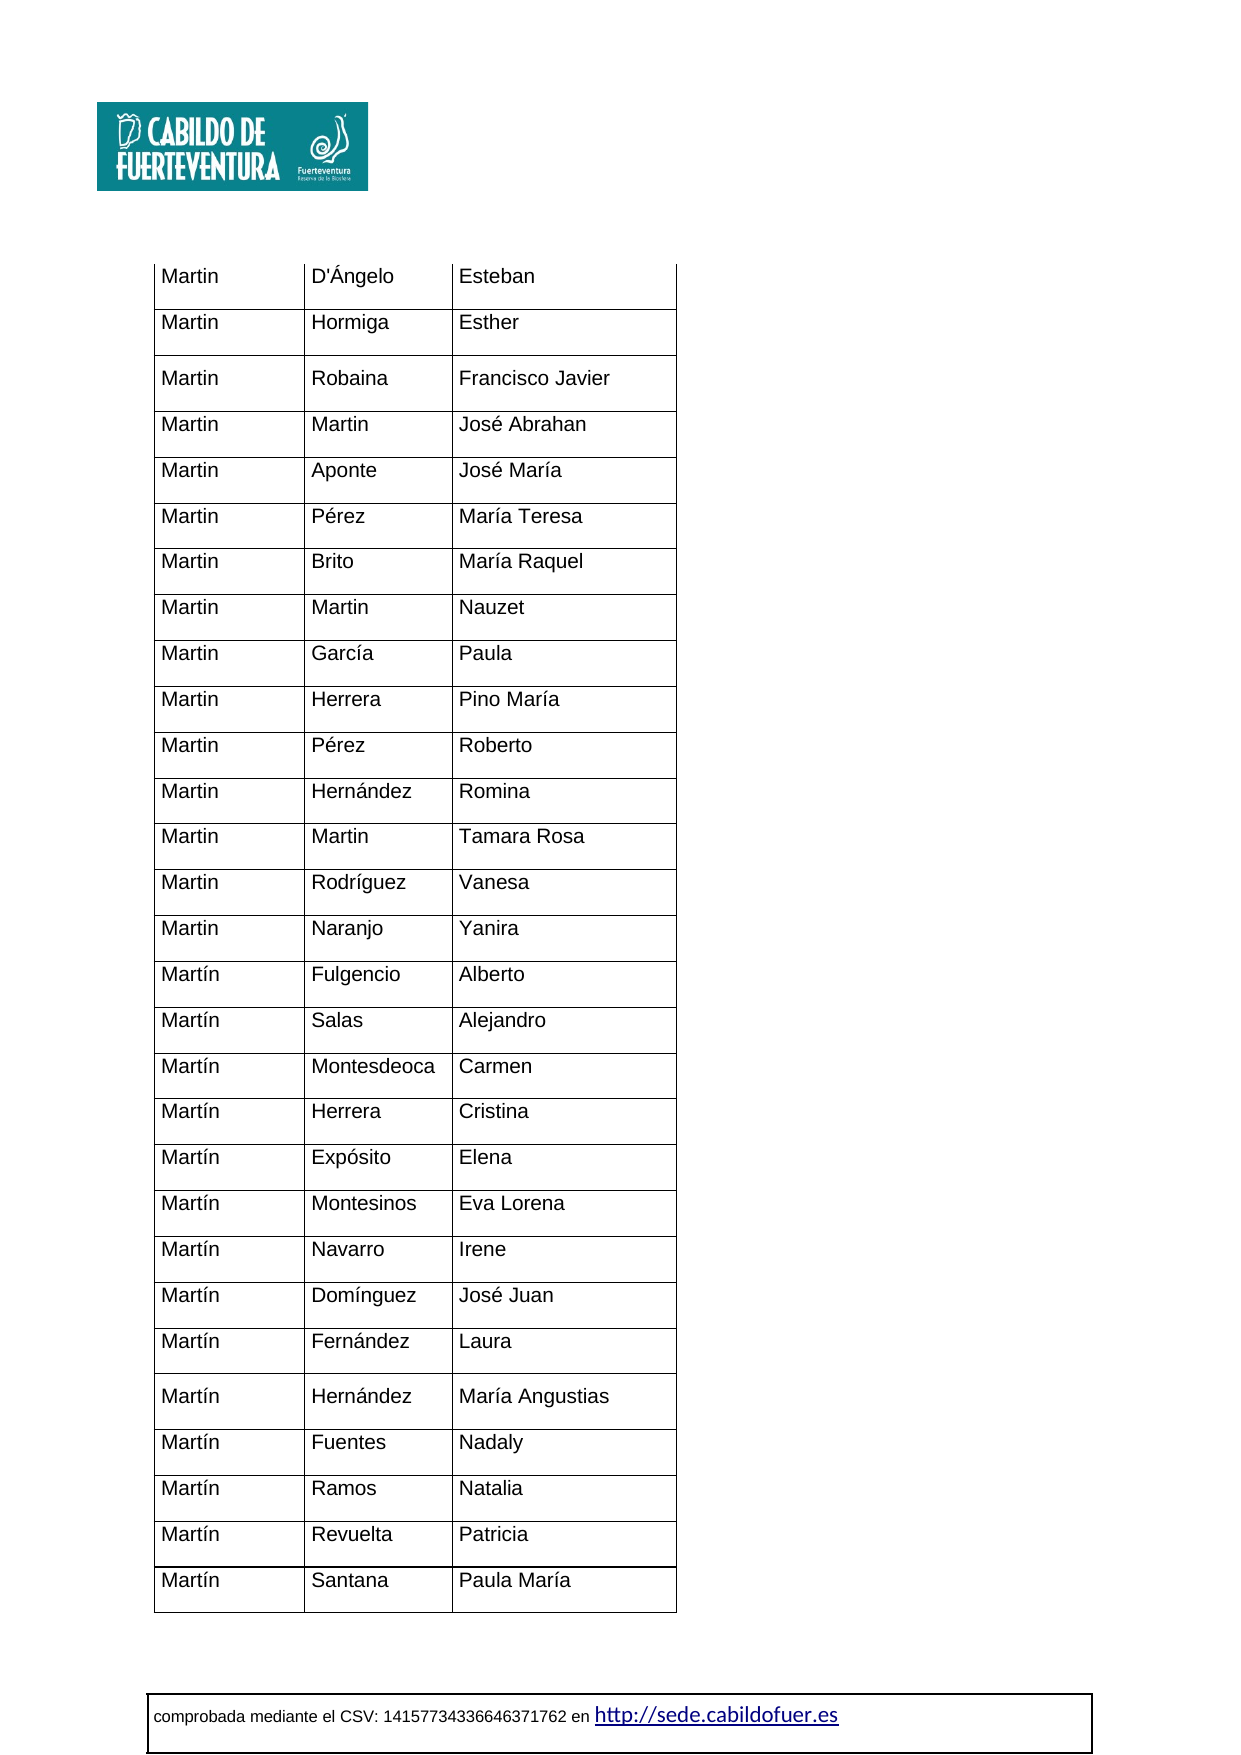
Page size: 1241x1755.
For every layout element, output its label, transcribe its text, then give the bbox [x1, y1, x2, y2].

table_cell Martín [155, 1476, 304, 1521]
table_cell Hormiga [305, 310, 452, 355]
table_cell Martín [155, 1522, 304, 1566]
table_cell Martin [155, 870, 304, 915]
table_cell María Raquel [453, 549, 676, 594]
table_cell Francisco Javier [453, 356, 676, 411]
table_cell Martín [155, 1283, 304, 1327]
table_cell Fuentes [305, 1430, 452, 1475]
table_cell Fulgencio [305, 962, 452, 1007]
table_cell Yanira [453, 916, 676, 961]
table_cell Natalia [453, 1476, 676, 1521]
table_cell Herrera [305, 1099, 452, 1144]
table_cell Alberto [453, 962, 676, 1007]
table_cell Martín [155, 1054, 304, 1098]
table_cell Fernández [305, 1329, 452, 1373]
table_cell Pino María [453, 687, 676, 732]
table_cell Tamara Rosa [453, 824, 676, 869]
table_cell Pérez [305, 504, 452, 548]
table_cell Irene [453, 1237, 676, 1282]
table_cell Alejandro [453, 1008, 676, 1052]
table_cell José Abrahan [453, 412, 676, 457]
table_cell Paula María [453, 1568, 676, 1612]
table_cell Santana [305, 1568, 452, 1612]
table_cell Martín [155, 1099, 304, 1144]
table_cell Herrera [305, 687, 452, 732]
table_cell Martín [155, 1374, 304, 1429]
table_cell Paula [453, 641, 676, 686]
table_cell Expósito [305, 1145, 452, 1190]
table_cell Elena [453, 1145, 676, 1190]
table_cell Nauzet [453, 595, 676, 640]
table_cell Martín [155, 962, 304, 1007]
table_cell Martin [155, 824, 304, 869]
table_cell María Teresa [453, 504, 676, 548]
table_cell Martín [155, 1008, 304, 1052]
table_cell Patricia [453, 1522, 676, 1566]
table_cell Martin [305, 412, 452, 457]
table_cell Martin [155, 458, 304, 502]
table_cell Martin [155, 504, 304, 548]
table_cell Vanesa [453, 870, 676, 915]
table_cell Salas [305, 1008, 452, 1052]
table_cell Martín [155, 1568, 304, 1612]
table_cell Eva Lorena [453, 1191, 676, 1236]
table_cell María Angustias [453, 1374, 676, 1429]
table_cell Montesdeoca [305, 1054, 452, 1098]
table_cell Martin [155, 356, 304, 411]
table_cell Martin [155, 779, 304, 823]
table_cell Hernández [305, 779, 452, 823]
table_cell Martín [155, 1191, 304, 1236]
table_cell Martin [155, 549, 304, 594]
table_cell Esther [453, 310, 676, 355]
table_cell Martin [155, 641, 304, 686]
table_cell Nadaly [453, 1430, 676, 1475]
table_cell Carmen [453, 1054, 676, 1098]
table_cell Cristina [453, 1099, 676, 1144]
table_cell Domínguez [305, 1283, 452, 1327]
table_cell Pérez [305, 733, 452, 777]
table_cell Martin [305, 595, 452, 640]
table_cell Martin [155, 412, 304, 457]
table_cell Martin [155, 916, 304, 961]
table_cell Montesinos [305, 1191, 452, 1236]
table_cell José María [453, 458, 676, 502]
table_header Esteban [453, 264, 676, 309]
table_cell Hernández [305, 1374, 452, 1429]
table_cell Robaina [305, 356, 452, 411]
table_cell Martin [155, 733, 304, 777]
table_header Martin [155, 264, 304, 309]
table_cell Laura [453, 1329, 676, 1373]
table_cell Romina [453, 779, 676, 823]
table_cell Navarro [305, 1237, 452, 1282]
table_cell Martin [155, 595, 304, 640]
table_cell Martín [155, 1430, 304, 1475]
table_cell Aponte [305, 458, 452, 502]
table_cell Martin [305, 824, 452, 869]
table_cell Martín [155, 1329, 304, 1373]
table_cell Brito [305, 549, 452, 594]
table_cell Rodríguez [305, 870, 452, 915]
table_cell José Juan [453, 1283, 676, 1327]
table_header D'Ángelo [305, 264, 452, 309]
table_cell Martín [155, 1145, 304, 1190]
table_cell Roberto [453, 733, 676, 777]
table_cell Naranjo [305, 916, 452, 961]
table_cell Martín [155, 1237, 304, 1282]
table_cell Martin [155, 310, 304, 355]
table_cell Ramos [305, 1476, 452, 1521]
table_cell Revuelta [305, 1522, 452, 1566]
table_cell Martin [155, 687, 304, 732]
table_cell García [305, 641, 452, 686]
